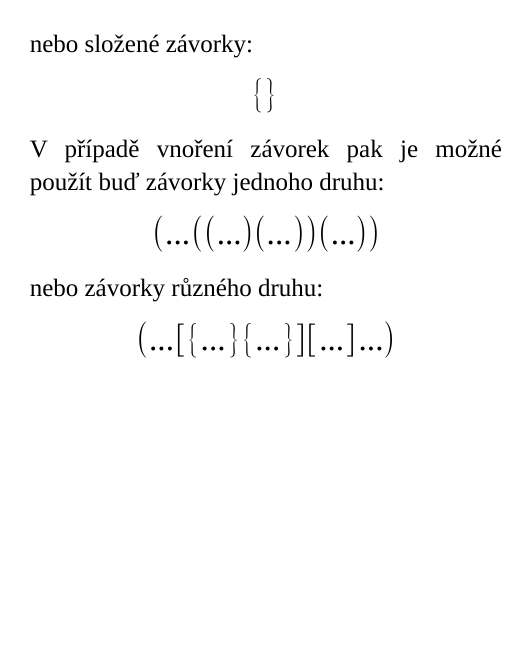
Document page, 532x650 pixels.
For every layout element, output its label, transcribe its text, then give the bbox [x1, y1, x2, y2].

text V případě vnoření závorek pak je možné použít buď závorky jednoho druhu: [29, 134, 502, 195]
text nebo složené závorky: [29, 29, 502, 58]
text nebo závorky různého druhu: [29, 273, 502, 302]
